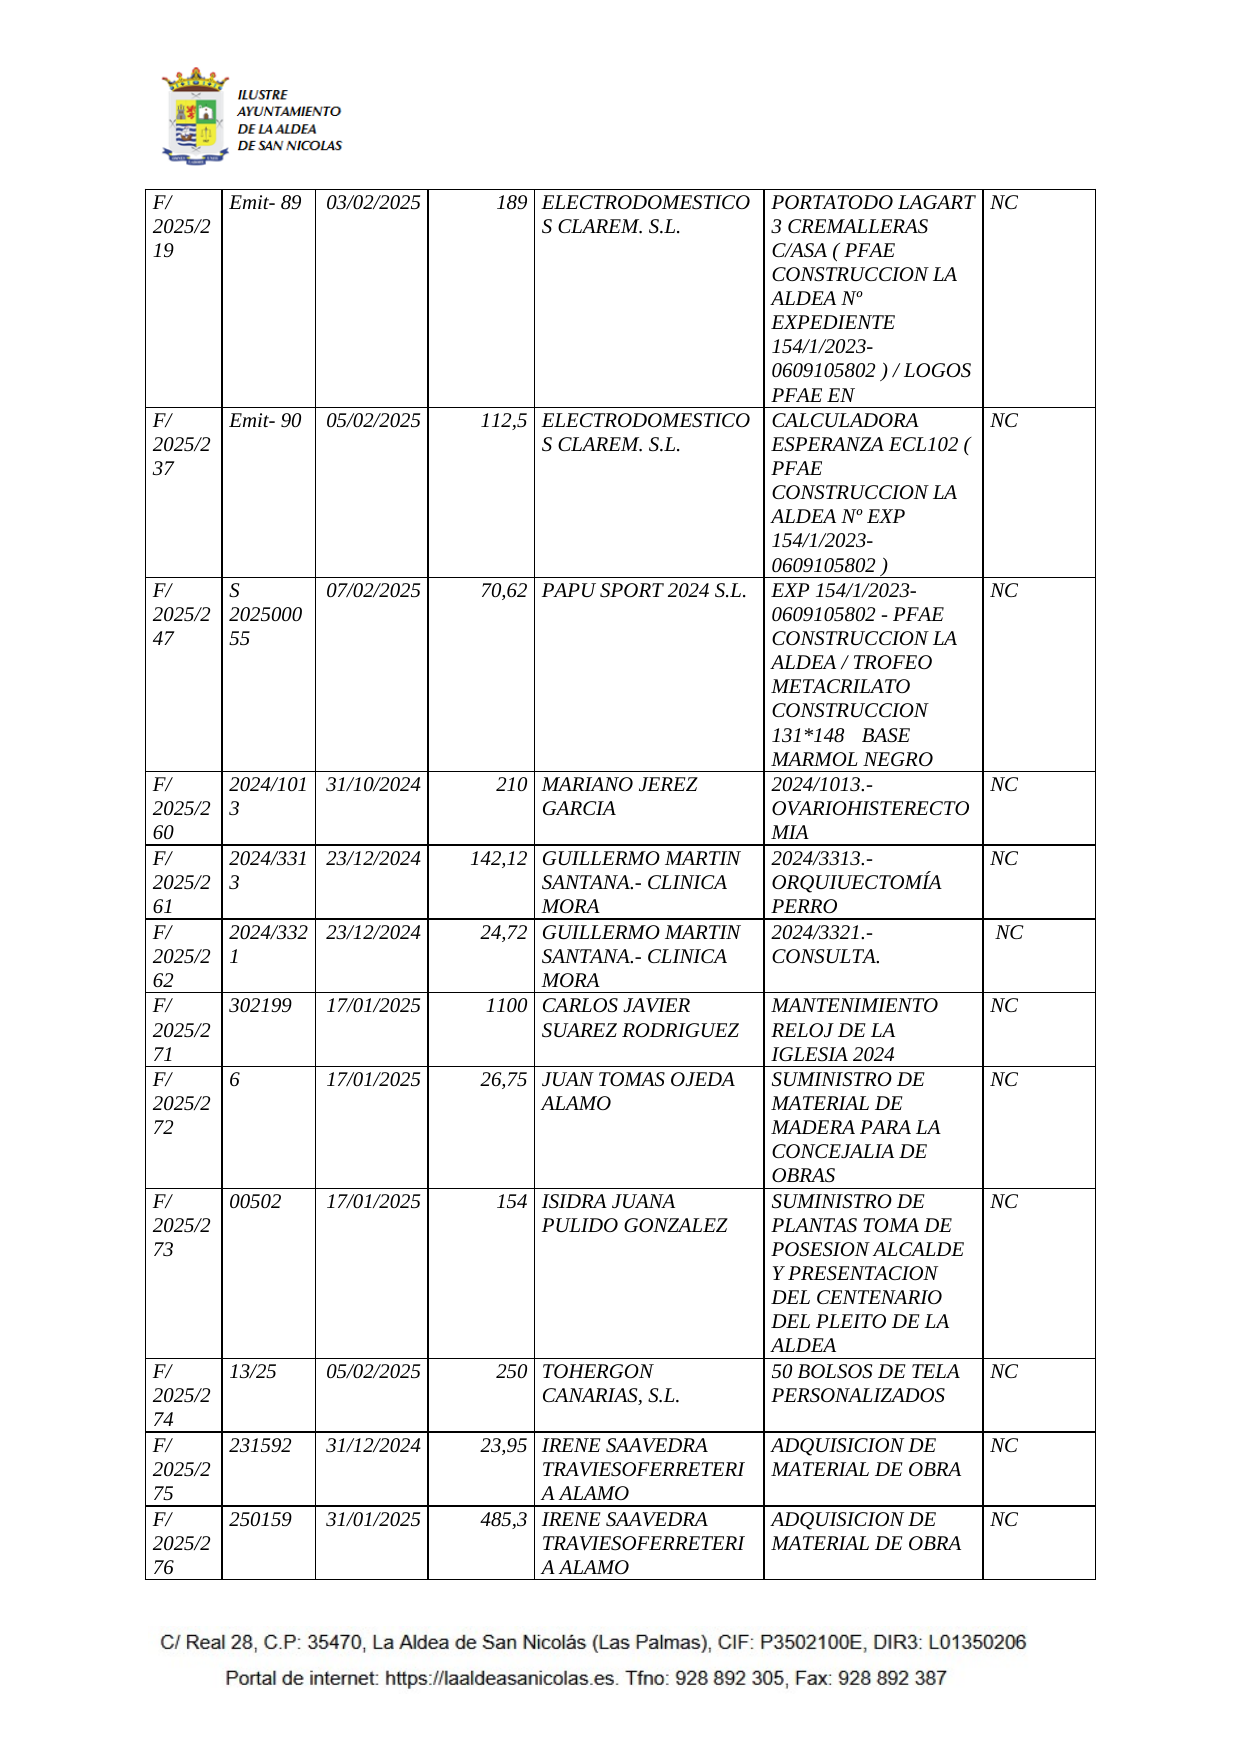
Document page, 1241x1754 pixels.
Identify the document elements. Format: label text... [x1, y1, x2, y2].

table_cell F/2025/260 [146, 772, 221, 844]
table_cell 2024/3321 [223, 920, 315, 992]
table_cell 26,75 [429, 1067, 534, 1187]
table_cell NC [984, 846, 1095, 918]
table_cell 00502 [223, 1189, 315, 1357]
table_cell 250 [429, 1359, 534, 1431]
table_cell F/2025/262 [146, 920, 221, 992]
table_cell F/2025/261 [146, 846, 221, 918]
picture [148, 1626, 1034, 1694]
table_cell 23,95 [429, 1433, 534, 1505]
table_cell SUMINISTRO DE PLANTAS TOMA DE POSESION ALCALDE Y PRESENTACION DEL CENTENARIO DEL PLEITO DE LA ALDEA [765, 1189, 982, 1357]
table_cell 485,3 [429, 1507, 534, 1579]
table_cell NC [984, 1359, 1095, 1431]
table_cell 70,62 [429, 578, 534, 771]
table_cell NC [984, 408, 1095, 577]
table_cell NC [984, 190, 1095, 407]
table_cell F/2025/273 [146, 1189, 221, 1357]
table_cell 2024/1013.- OVARIOHISTERECTOMIA [765, 772, 982, 844]
table_cell 23/12/2024 [316, 846, 427, 918]
table_cell ADQUISICION DE MATERIAL DE OBRA [765, 1433, 982, 1505]
table_cell NC [984, 772, 1095, 844]
picture [148, 59, 358, 173]
table_cell 2024/3321.- CONSULTA. [765, 920, 982, 992]
table_cell 154 [429, 1189, 534, 1357]
table_cell F/2025/219 [146, 190, 221, 407]
table_cell TOHERGON CANARIAS, S.L. [535, 1359, 763, 1431]
table_cell 13/25 [223, 1359, 315, 1431]
table_cell 6 [223, 1067, 315, 1187]
table_cell GUILLERMO MARTIN SANTANA.- CLINICA MORA [535, 920, 763, 992]
table_cell 17/01/2025 [316, 1189, 427, 1357]
table_cell 17/01/2025 [316, 1067, 427, 1187]
table_cell 23/12/2024 [316, 920, 427, 992]
table_cell 2024/3313 [223, 846, 315, 918]
table_cell 07/02/2025 [316, 578, 427, 771]
table_cell JUAN TOMAS OJEDA ALAMO [535, 1067, 763, 1187]
table_cell 142,12 [429, 846, 534, 918]
table_cell 24,72 [429, 920, 534, 992]
table_cell 31/12/2024 [316, 1433, 427, 1505]
table_cell CALCULADORA ESPERANZA ECL102 ( PFAE CONSTRUCCION LA ALDEA Nº EXP 154/1/2023-0609105802 ) [765, 408, 982, 577]
table_cell 210 [429, 772, 534, 844]
table_cell NC [984, 1067, 1095, 1187]
table_cell NC [984, 920, 1095, 992]
table_cell 2024/1013 [223, 772, 315, 844]
table_cell 1100 [429, 993, 534, 1066]
table_cell IRENE SAAVEDRA TRAVIESOFERRETERIA ALAMO [535, 1433, 763, 1505]
table_cell EXP 154/1/2023-0609105802 - PFAE CONSTRUCCION LA ALDEA / TROFEO METACRILATO CONSTRUCCION 131*148 BASE MARMOL NEGRO [765, 578, 982, 771]
table_cell ADQUISICION DE MATERIAL DE OBRA [765, 1507, 982, 1579]
table_cell SUMINISTRO DE MATERIAL DE MADERA PARA LA CONCEJALIA DE OBRAS [765, 1067, 982, 1187]
table_cell Emit- 90 [223, 408, 315, 577]
table_cell ELECTRODOMESTICOS CLAREM. S.L. [535, 408, 763, 577]
table_cell 231592 [223, 1433, 315, 1505]
table_cell 2024/3313.- ORQUIUECTOMÍA PERRO [765, 846, 982, 918]
table_cell NC [984, 993, 1095, 1066]
table_cell 31/10/2024 [316, 772, 427, 844]
table_cell NC [984, 1433, 1095, 1505]
table_cell F/2025/275 [146, 1433, 221, 1505]
table_cell MARIANO JEREZ GARCIA [535, 772, 763, 844]
table_cell Emit- 89 [223, 190, 315, 407]
table_cell F/2025/247 [146, 578, 221, 771]
table_cell NC [984, 1507, 1095, 1579]
table_cell IRENE SAAVEDRA TRAVIESOFERRETERIA ALAMO [535, 1507, 763, 1579]
table_cell S 202500055 [223, 578, 315, 771]
table_cell F/2025/271 [146, 993, 221, 1066]
table_cell PAPU SPORT 2024 S.L. [535, 578, 763, 771]
table_cell 03/02/2025 [316, 190, 427, 407]
table_cell F/2025/237 [146, 408, 221, 577]
table_cell 17/01/2025 [316, 993, 427, 1066]
table_cell 05/02/2025 [316, 408, 427, 577]
table_cell 112,5 [429, 408, 534, 577]
table_cell CARLOS JAVIER SUAREZ RODRIGUEZ [535, 993, 763, 1066]
table_cell NC [984, 578, 1095, 771]
table_cell ELECTRODOMESTICOS CLAREM. S.L. [535, 190, 763, 407]
table_cell NC [984, 1189, 1095, 1357]
table_cell F/2025/276 [146, 1507, 221, 1579]
table_cell 250159 [223, 1507, 315, 1579]
table_cell 50 BOLSOS DE TELA PERSONALIZADOS [765, 1359, 982, 1431]
table_cell PORTATODO LAGART 3 CREMALLERAS C/ASA ( PFAE CONSTRUCCION LA ALDEA Nº EXPEDIENTE 154/1/2023-0609105802 ) / LOGOS PFAE EN [765, 190, 982, 407]
table_cell F/2025/272 [146, 1067, 221, 1187]
table_cell 302199 [223, 993, 315, 1066]
table_cell 31/01/2025 [316, 1507, 427, 1579]
table_cell ISIDRA JUANA PULIDO GONZALEZ [535, 1189, 763, 1357]
table_cell GUILLERMO MARTIN SANTANA.- CLINICA MORA [535, 846, 763, 918]
table_cell 189 [429, 190, 534, 407]
table_cell MANTENIMIENTO RELOJ DE LA IGLESIA 2024 [765, 993, 982, 1066]
table_cell F/2025/274 [146, 1359, 221, 1431]
table_cell 05/02/2025 [316, 1359, 427, 1431]
